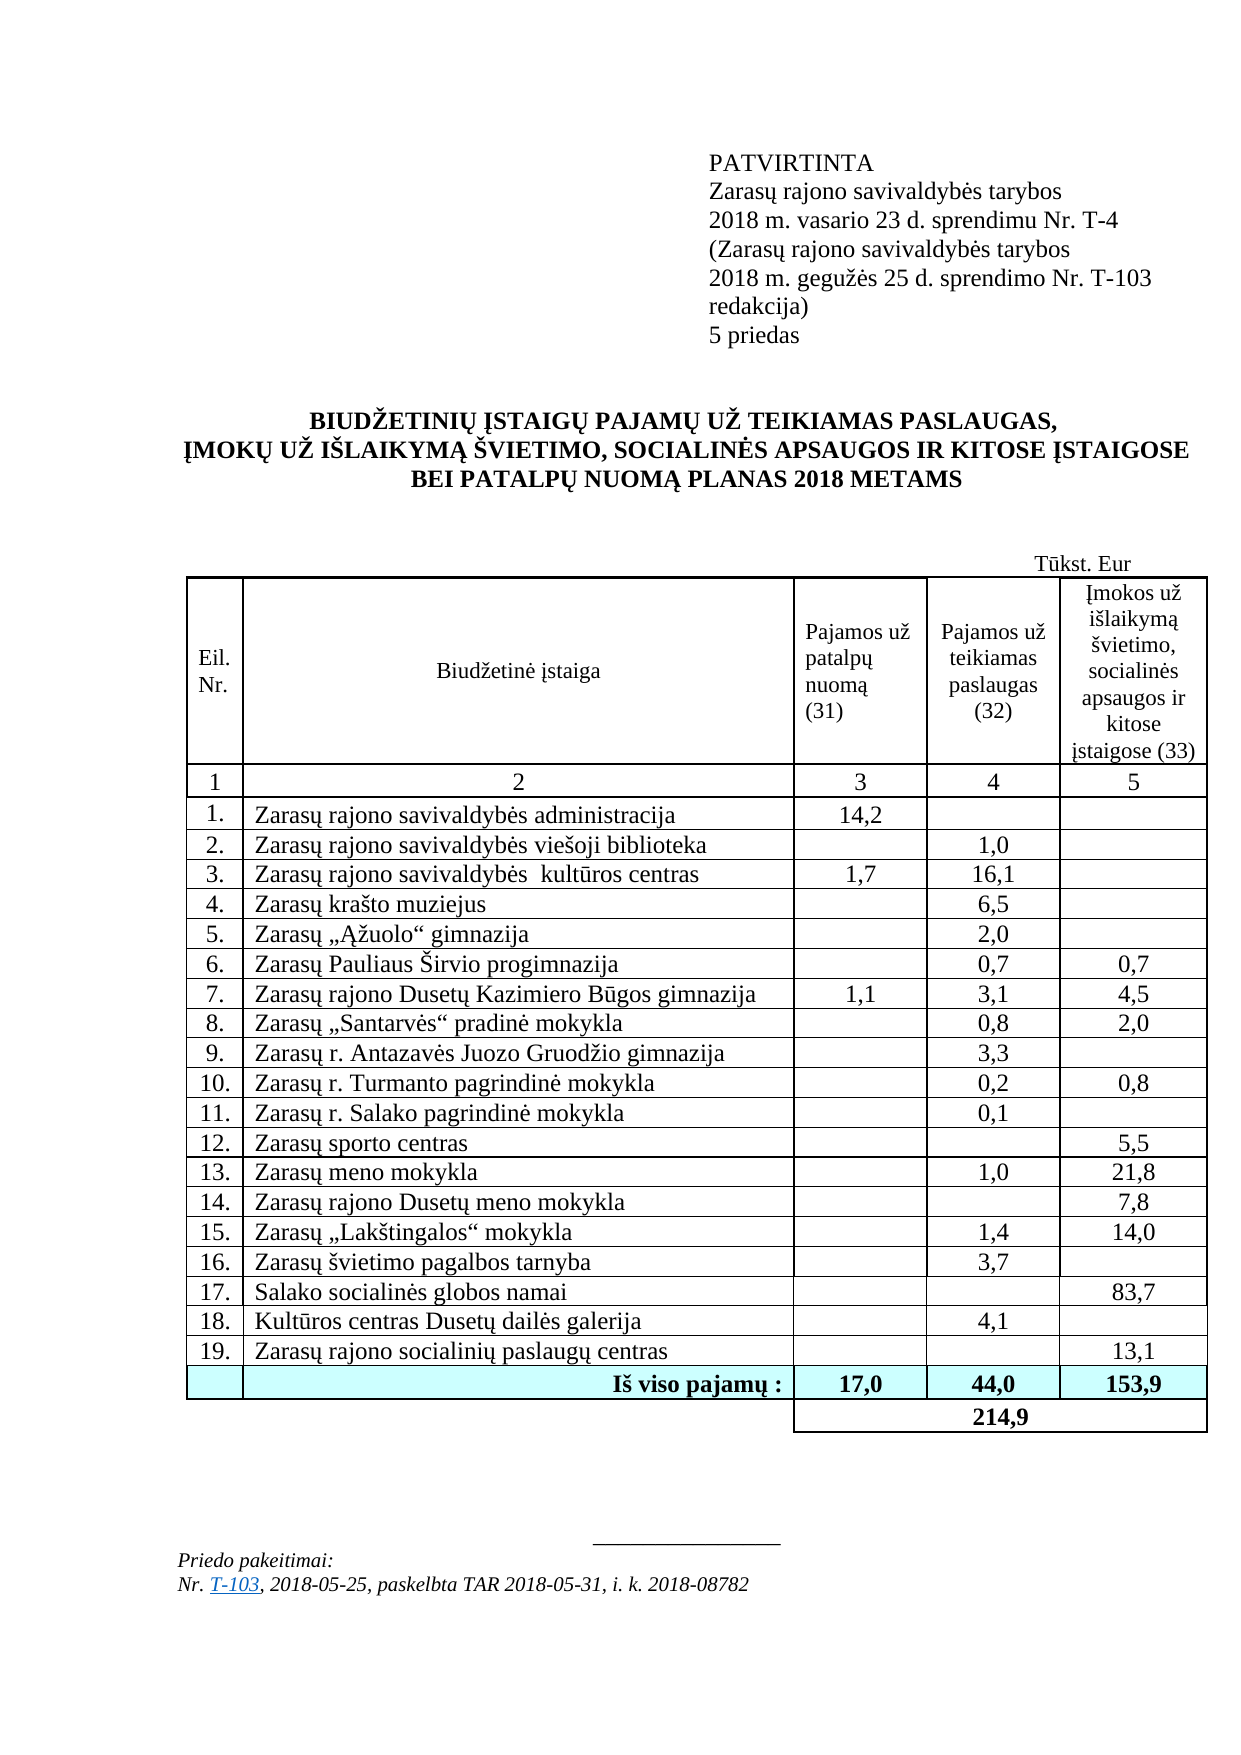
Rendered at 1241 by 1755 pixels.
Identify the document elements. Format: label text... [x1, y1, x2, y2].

table_cell 3. [187, 860, 242, 888]
table_cell Zarasų rajono socialinių paslaugų centras [244, 1336, 793, 1365]
text Priedo pakeitimai: [177, 1548, 1196, 1572]
table_cell [795, 1187, 926, 1216]
table_cell [795, 1247, 926, 1276]
table_cell [187, 1400, 243, 1431]
table_cell Zarasų r. Antazavės Juozo Gruodžio gimnazija [244, 1038, 793, 1067]
table_cell [928, 1187, 1059, 1216]
table_cell 0,8 [928, 1009, 1059, 1037]
table_cell 21,8 [1061, 1158, 1206, 1186]
table_cell Zarasų „Lakštingalos“ mokykla [244, 1217, 793, 1246]
table_cell [927, 1277, 1059, 1305]
table_cell 1,1 [795, 979, 926, 1007]
table_cell [795, 949, 926, 978]
text Tūkst. Eur [177, 550, 1196, 576]
table_cell 3,3 [928, 1038, 1059, 1067]
table_cell [795, 1128, 926, 1156]
table_cell 10. [187, 1068, 242, 1097]
table_cell [1061, 1038, 1206, 1067]
table_cell 0,7 [928, 949, 1059, 978]
table_cell 6. [187, 949, 242, 978]
table_cell 0,8 [1061, 1068, 1206, 1097]
table_cell Zarasų r. Salako pagrindinė mokykla [244, 1098, 793, 1127]
text 2018 m. vasario 23 d. sprendimu Nr. T-4 [709, 205, 1196, 234]
table_cell 5,5 [1061, 1128, 1206, 1156]
table_header Biudžetinė įstaiga [244, 579, 793, 763]
table_cell [795, 1038, 926, 1067]
table_cell Zarasų r. Turmanto pagrindinė mokykla [244, 1068, 793, 1097]
text Zarasų rajono savivaldybės tarybos [709, 176, 1196, 205]
table_cell Zarasų sporto centras [244, 1128, 793, 1156]
table_cell [794, 1306, 926, 1335]
table_cell 1 [188, 765, 242, 796]
table_cell [1061, 1098, 1206, 1127]
table_cell [795, 1009, 926, 1037]
table_cell 0,7 [1061, 949, 1206, 978]
table_cell 1,0 [928, 830, 1059, 858]
table_cell 2 [244, 765, 793, 796]
table_cell Zarasų rajono savivaldybės kultūros centras [244, 860, 793, 888]
table_header Eil. Nr. [188, 579, 242, 763]
table_cell 7. [187, 979, 242, 1007]
table_cell 0,1 [928, 1098, 1059, 1127]
table_cell 14. [187, 1187, 242, 1216]
table_cell [928, 1128, 1059, 1156]
table_cell Zarasų Pauliaus Širvio progimnazija [244, 949, 793, 978]
table_cell Zarasų švietimo pagalbos tarnyba [244, 1247, 793, 1276]
table_cell 4,5 [1061, 979, 1206, 1007]
text _______________ [177, 1519, 1196, 1548]
table_cell 214,9 [795, 1400, 1206, 1431]
table_cell Salako socialinės globos namai [244, 1277, 793, 1305]
table_cell Zarasų rajono savivaldybės administracija [244, 798, 793, 829]
table_cell 16,1 [928, 860, 1059, 888]
table_cell 3,7 [928, 1247, 1059, 1276]
text BIUDŽETINIŲ ĮSTAIGŲ PAJAMŲ UŽ TEIKIAMAS PASLAUGAS, [177, 406, 1196, 435]
table_cell 1. [187, 798, 242, 829]
table_cell 2,0 [928, 919, 1059, 948]
table_cell 12. [187, 1128, 242, 1156]
table_cell Zarasų meno mokykla [244, 1158, 793, 1186]
table_cell 11. [187, 1098, 242, 1127]
table_cell 9. [187, 1038, 242, 1067]
table_cell 2,0 [1061, 1009, 1206, 1037]
table_cell [795, 889, 926, 918]
table_cell [1061, 830, 1206, 858]
table_cell [243, 1400, 793, 1431]
table_cell [795, 830, 926, 858]
text redakcija) [709, 291, 1196, 320]
table_cell Zarasų krašto muziejus [244, 889, 793, 918]
table_cell 19. [187, 1336, 243, 1365]
table_cell [794, 1336, 926, 1365]
table_cell Zarasų rajono Dusetų meno mokykla [244, 1187, 793, 1216]
table_cell [1061, 919, 1206, 948]
text PATVIRTINTA [709, 148, 1196, 176]
table_cell [1061, 798, 1206, 829]
table_cell [795, 1098, 926, 1127]
table_cell 5 [1061, 765, 1206, 796]
table_cell [1061, 860, 1206, 888]
table_cell 6,5 [928, 889, 1059, 918]
table_cell [795, 919, 926, 948]
table_cell 2. [187, 830, 242, 858]
table_cell [795, 1217, 926, 1246]
table_cell 15. [187, 1217, 242, 1246]
table_cell [1061, 1247, 1206, 1276]
text (Zarasų rajono savivaldybės tarybos [709, 234, 1196, 263]
table_cell 1,0 [928, 1158, 1059, 1186]
table_cell 13,1 [1060, 1336, 1207, 1365]
table_cell 1,7 [795, 860, 926, 888]
table_cell 153,9 [1061, 1366, 1206, 1398]
table_cell 17,0 [795, 1366, 926, 1398]
table_cell 1,4 [928, 1217, 1059, 1246]
table_cell Zarasų „Santarvės“ pradinė mokykla [244, 1009, 793, 1037]
table_cell 8. [187, 1009, 242, 1037]
table_cell Zarasų rajono savivaldybės viešoji biblioteka [244, 830, 793, 858]
table_cell 83,7 [1060, 1277, 1206, 1305]
table_cell 14,0 [1061, 1217, 1206, 1246]
table_cell [794, 1277, 926, 1305]
table_cell Kultūros centras Dusetų dailės galerija [244, 1306, 793, 1335]
table_cell 4,1 [927, 1306, 1059, 1335]
table_header Įmokos už išlaikymą švietimo, socialinės apsaugos ir kitose įstaigose (33) [1061, 579, 1206, 763]
table_cell Zarasų rajono Dusetų Kazimiero Būgos gimnazija [244, 979, 793, 1007]
table_cell Iš viso pajamų : [244, 1366, 793, 1398]
table_cell 44,0 [928, 1366, 1059, 1398]
table_cell 14,2 [795, 798, 926, 829]
table_cell [188, 1366, 242, 1398]
table_cell [1060, 1306, 1207, 1335]
text Nr. T-103, 2018-05-25, paskelbta TAR 2018-05-31, i. k. 2018-08782 [177, 1572, 1196, 1596]
table_header Pajamos už patalpų nuomą (31) [795, 579, 926, 763]
text 5 priedas [709, 320, 1196, 349]
table_cell 3,1 [928, 979, 1059, 1007]
table_cell [795, 1068, 926, 1097]
table_cell 18. [187, 1306, 243, 1335]
table_cell 3 [795, 765, 926, 796]
text ĮMOKŲ UŽ IŠLAIKYMĄ ŠVIETIMO, SOCIALINĖS APSAUGOS IR KITOSE ĮSTAIGOSE BEI PATALPŲ NUOMĄ PLANAS 2018 METAMS [177, 435, 1196, 493]
table_cell Zarasų „Ąžuolo“ gimnazija [244, 919, 793, 948]
table_cell 5. [187, 919, 242, 948]
table_cell [795, 1158, 926, 1186]
table_cell 4. [187, 889, 242, 918]
table_cell 0,2 [928, 1068, 1059, 1097]
table_cell 16. [187, 1247, 242, 1276]
table_cell [1061, 889, 1206, 918]
table_cell [927, 1336, 1059, 1365]
table_cell 7,8 [1061, 1187, 1206, 1216]
table_cell 4 [928, 765, 1059, 796]
text 2018 m. gegužės 25 d. sprendimo Nr. T-103 [709, 263, 1196, 291]
table_cell [928, 798, 1059, 829]
table_cell 13. [187, 1158, 242, 1186]
table_header Pajamos už teikiamas paslaugas (32) [928, 578, 1059, 763]
table_cell 17. [187, 1277, 242, 1305]
